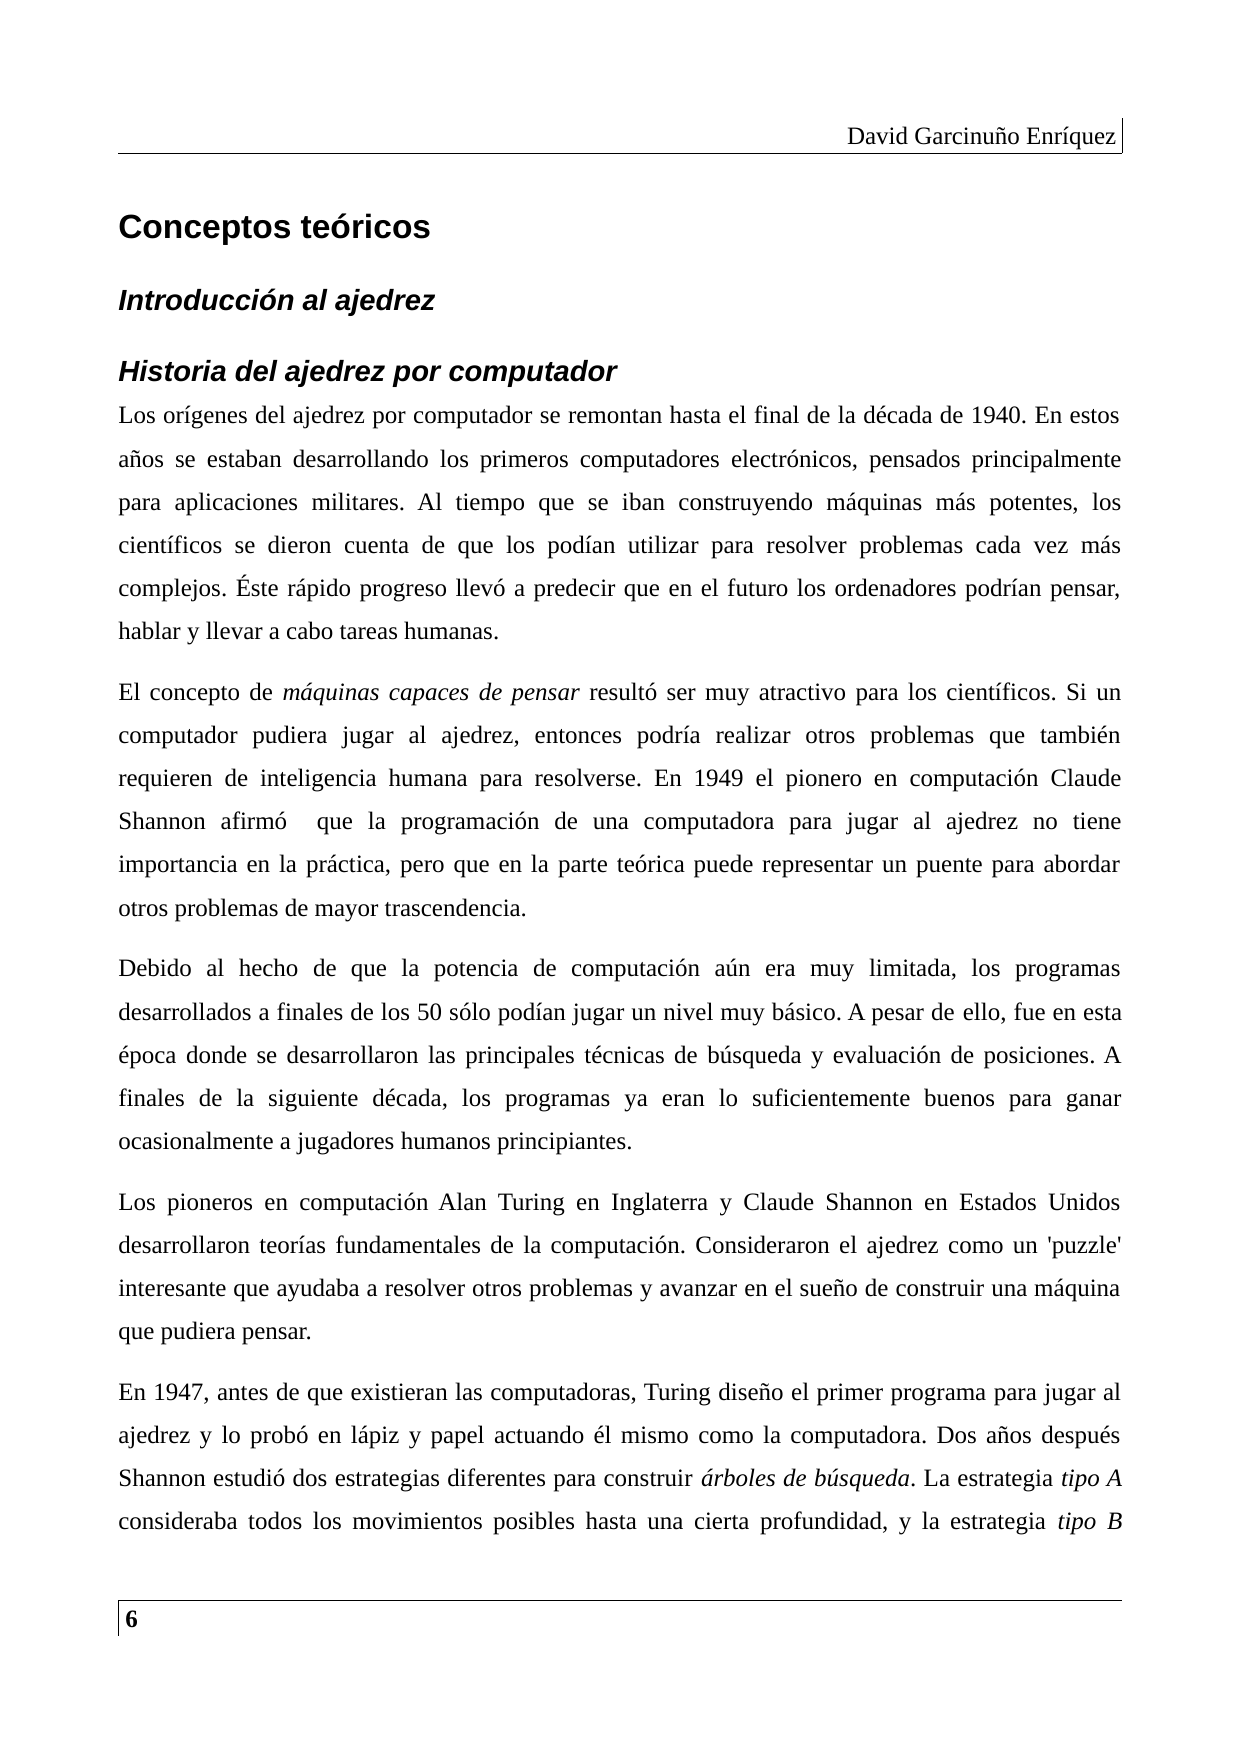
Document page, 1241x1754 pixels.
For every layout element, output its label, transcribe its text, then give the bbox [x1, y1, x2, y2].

subtitle Introducción al ajedrez [118, 283, 1122, 317]
text En 1947, antes de que existieran las computadoras, Turing diseño el primer programa para jugar al ajedrez y lo probó en lápiz y papel actuando él mismo como la computadora. Dos años después Shannon estudió dos estrategias diferentes para construir árboles de búsqueda. La estrategia tipo A consideraba todos los movimientos posibles hasta una cierta profundidad, y la estrategia tipo B [118, 1377, 1122, 1535]
subtitle Historia del ajedrez por computador [118, 354, 1122, 388]
text Debido al hecho de que la potencia de computación aún era muy limitada, los programas desarrollados a finales de los 50 sólo podían jugar un nivel muy básico. A pesar de ello, fue en esta época donde se desarrollaron las principales técnicas de búsqueda y evaluación de posiciones. A finales de la siguiente década, los programas ya eran lo suficientemente buenos para ganar ocasionalmente a jugadores humanos principiantes. [118, 953, 1122, 1155]
text El concepto de máquinas capaces de pensar resultó ser muy atractivo para los científicos. Si un computador pudiera jugar al ajedrez, entonces podría realizar otros problemas que también requieren de inteligencia humana para resolverse. En 1949 el pionero en computación Claude Shannon afirmó que la programación de una computadora para jugar al ajedrez no tiene importancia en la práctica, pero que en la parte teórica puede representar un puente para abordar otros problemas de mayor trascendencia. [118, 677, 1122, 921]
subtitle Conceptos teóricos [118, 207, 1122, 246]
text Los orígenes del ajedrez por computador se remontan hasta el final de la década de 1940. En estos años se estaban desarrollando los primeros computadores electrónicos, pensados principalmente para aplicaciones militares. Al tiempo que se iban construyendo máquinas más potentes, los científicos se dieron cuenta de que los podían utilizar para resolver problemas cada vez más complejos. Éste rápido progreso llevó a predecir que en el futuro los ordenadores podrían pensar, hablar y llevar a cabo tareas humanas. [118, 401, 1122, 645]
text Los pioneros en computación Alan Turing en Inglaterra y Claude Shannon en Estados Unidos desarrollaron teorías fundamentales de la computación. Consideraron el ajedrez como un 'puzzle' interesante que ayudaba a resolver otros problemas y avanzar en el sueño de construir una máquina que pudiera pensar. [118, 1187, 1122, 1345]
